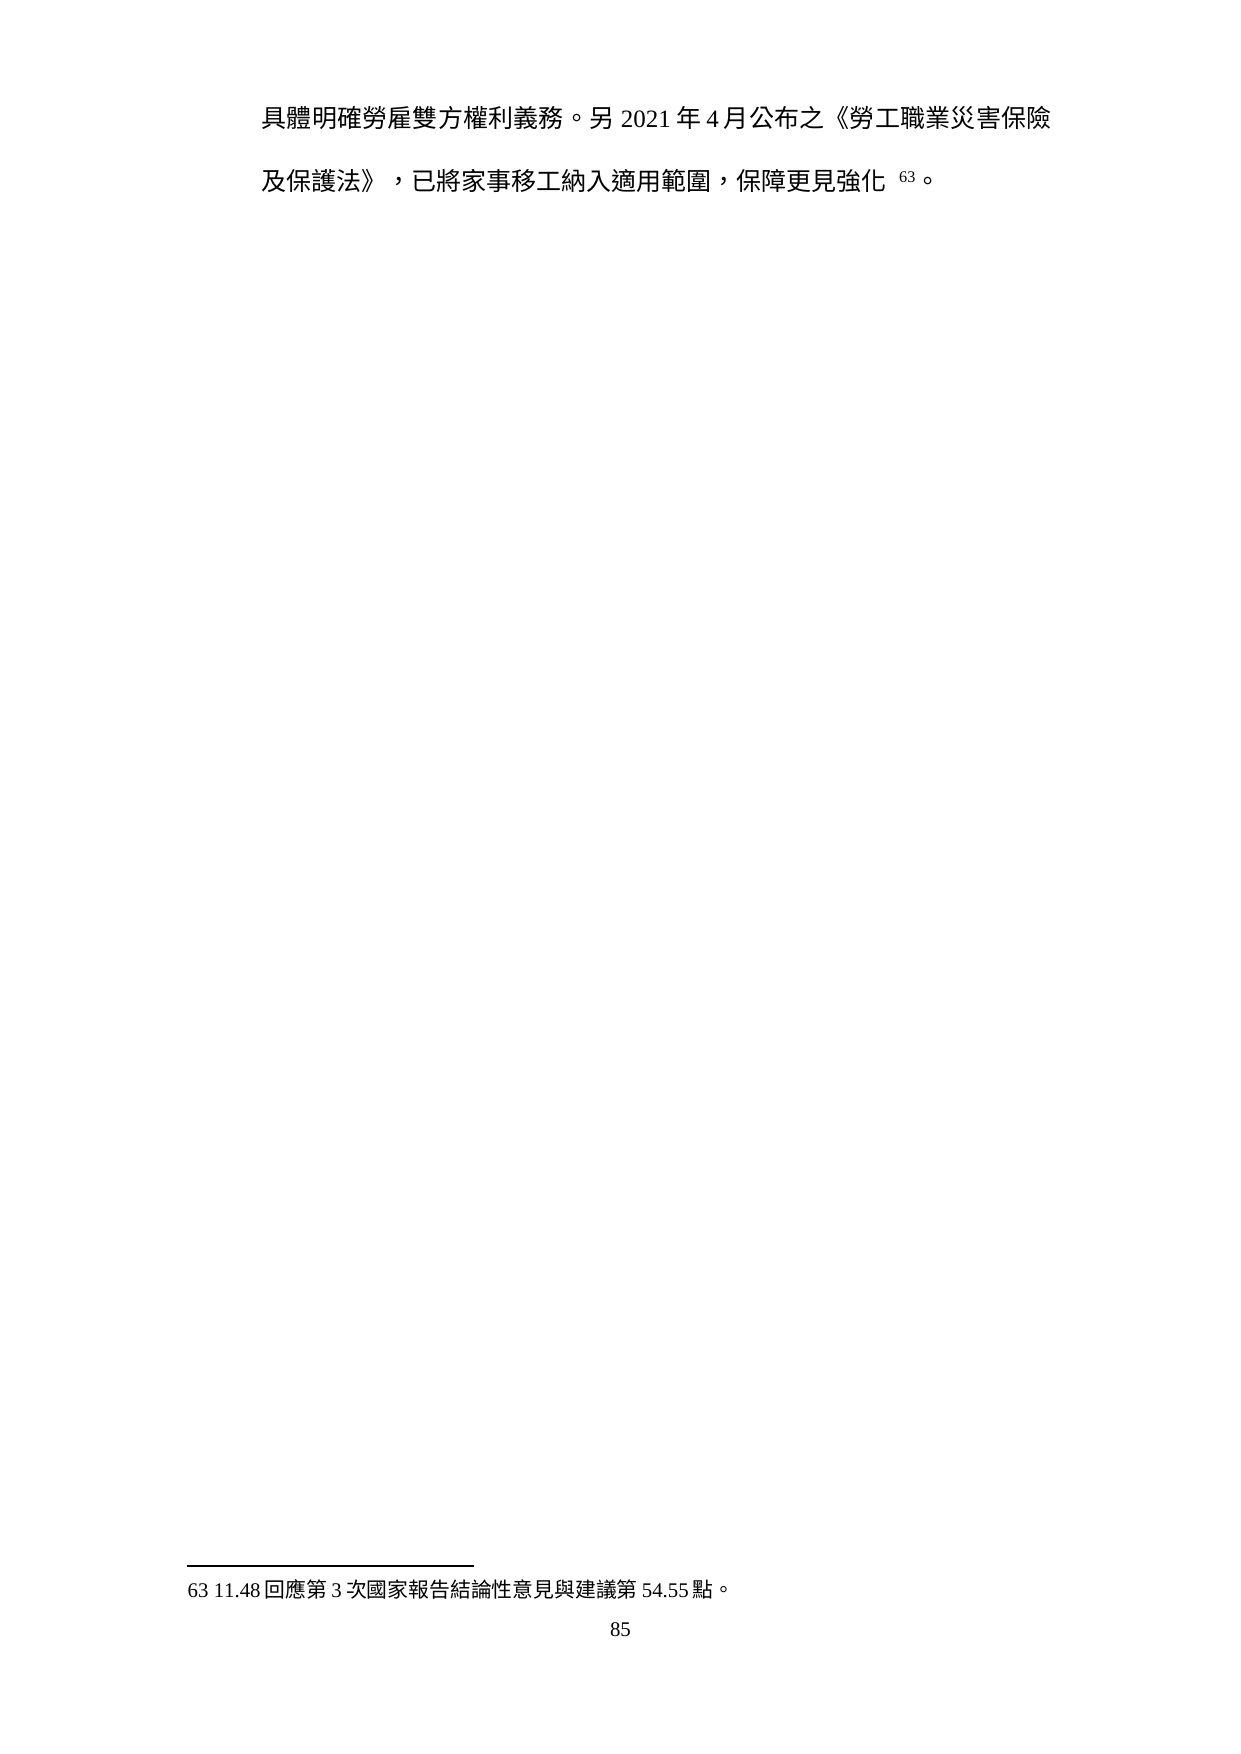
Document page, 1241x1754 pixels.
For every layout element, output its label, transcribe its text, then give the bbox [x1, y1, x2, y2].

list 具體明確勞雇雙方權利義務。另2021年4月公布之《勞工職業災害保險及保護法》，已將家事移工納入適用範圍，保障更見強化 。 [187, 75, 1053, 200]
list 11.48回應第3次國家報告結論性意見與建議第54.55點。 [187, 1566, 1053, 1604]
